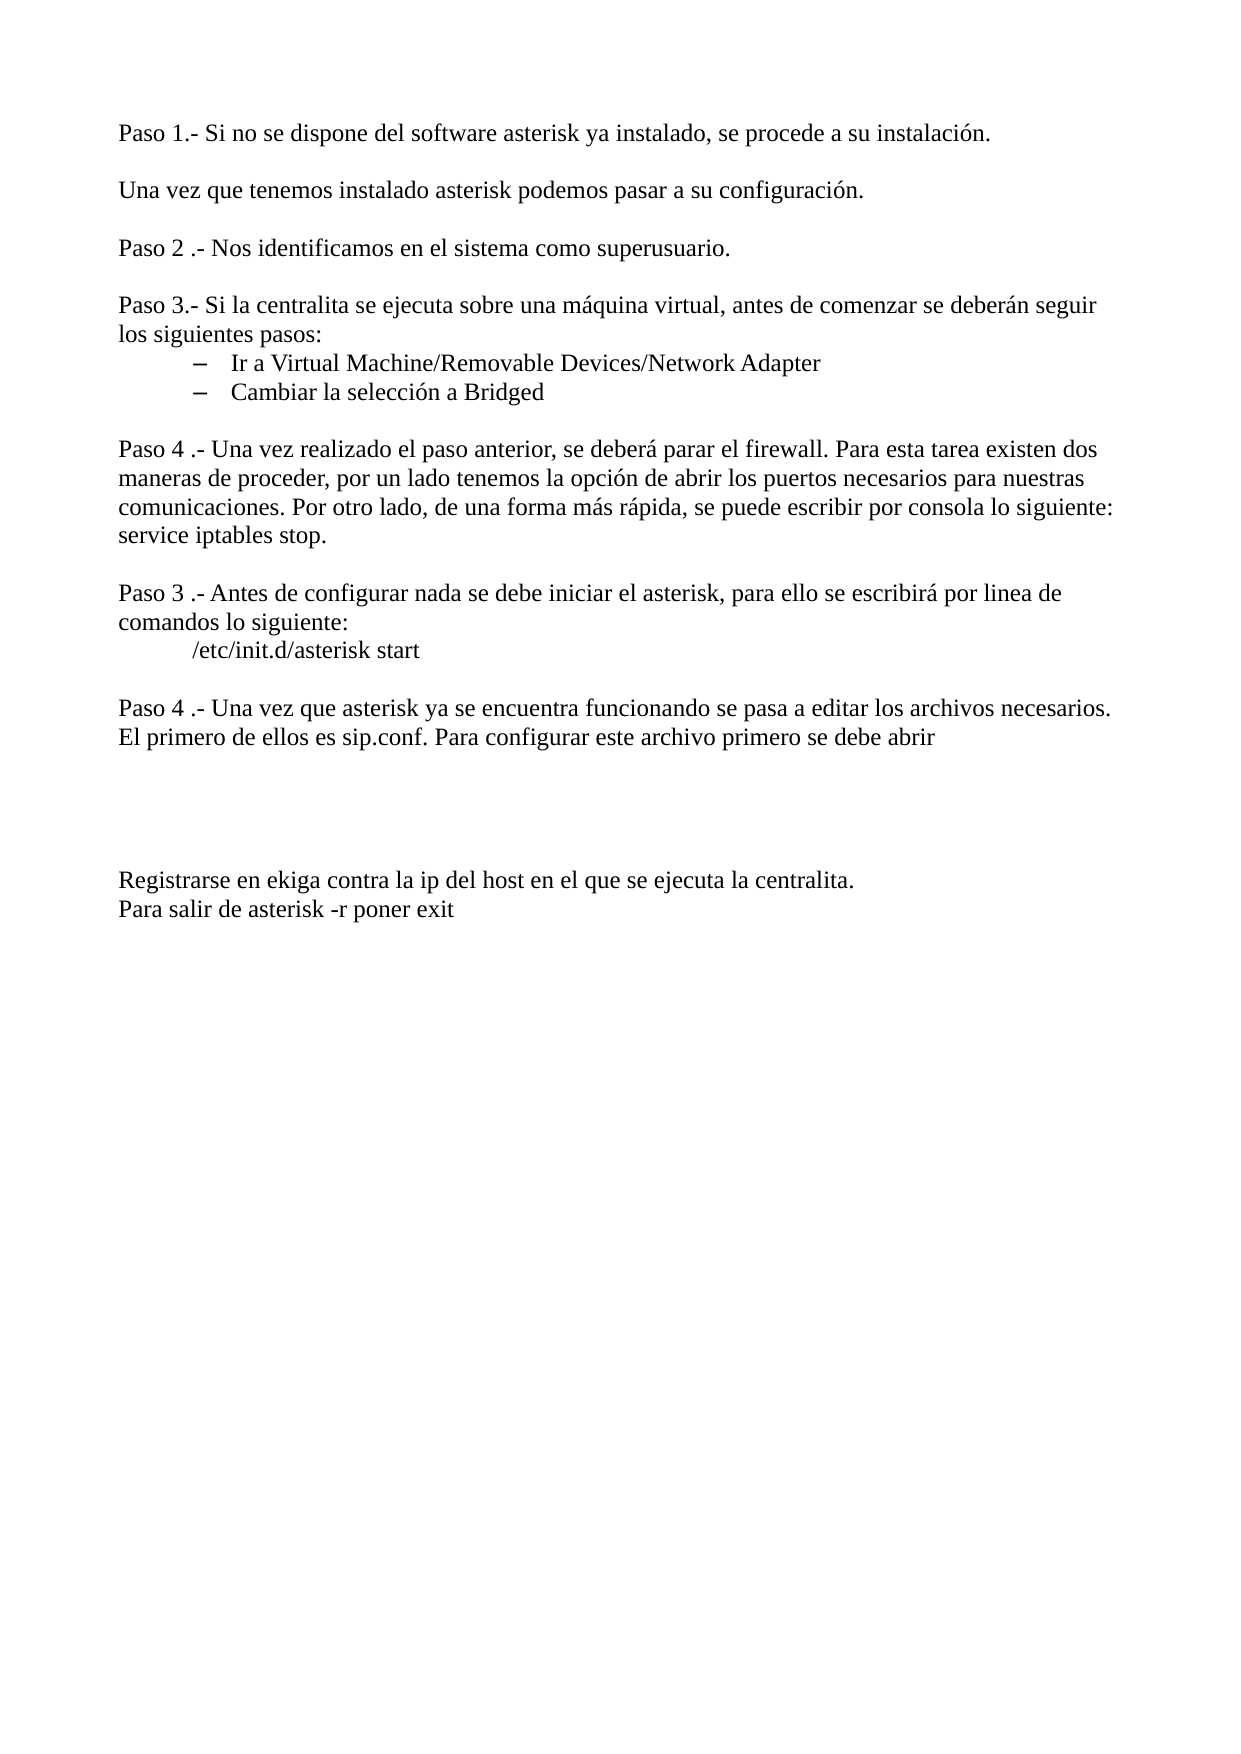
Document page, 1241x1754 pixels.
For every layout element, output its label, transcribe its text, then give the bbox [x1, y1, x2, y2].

text Paso 4 .- Una vez realizado el paso anterior, se deberá parar el firewall. Para esta tarea existen dos maneras de proceder, por un lado tenemos la opción de abrir los puertos necesarios para nuestras comunicaciones. Por otro lado, de una forma más rápida, se puede escribir por consola lo siguiente: service iptables stop. [118, 434, 1122, 549]
list Cambiar la selección a Bridged [193, 377, 1122, 406]
text Paso 1.- Si no se dispone del software asterisk ya instalado, se procede a su instalación. [118, 118, 1122, 147]
text Paso 4 .- Una vez que asterisk ya se encuentra funcionando se pasa a editar los archivos necesarios. [118, 693, 1122, 722]
list Ir a Virtual Machine/Removable Devices/Network Adapter [193, 348, 1122, 377]
text Para salir de asterisk -r poner exit [118, 894, 1122, 923]
text Una vez que tenemos instalado asterisk podemos pasar a su configuración. [118, 176, 1122, 204]
text Registrarse en ekiga contra la ip del host en el que se ejecuta la centralita. [118, 866, 1122, 894]
text Paso 2 .- Nos identificamos en el sistema como superusuario. [118, 233, 1122, 262]
text El primero de ellos es sip.conf. Para configurar este archivo primero se debe abrir [118, 722, 1122, 751]
text /etc/init.d/asterisk start [118, 636, 1122, 664]
text Paso 3.- Si la centralita se ejecuta sobre una máquina virtual, antes de comenzar se deberán seguir los siguientes pasos: [118, 291, 1122, 348]
text Paso 3 .- Antes de configurar nada se debe iniciar el asterisk, para ello se escribirá por linea de comandos lo siguiente: [118, 578, 1122, 636]
